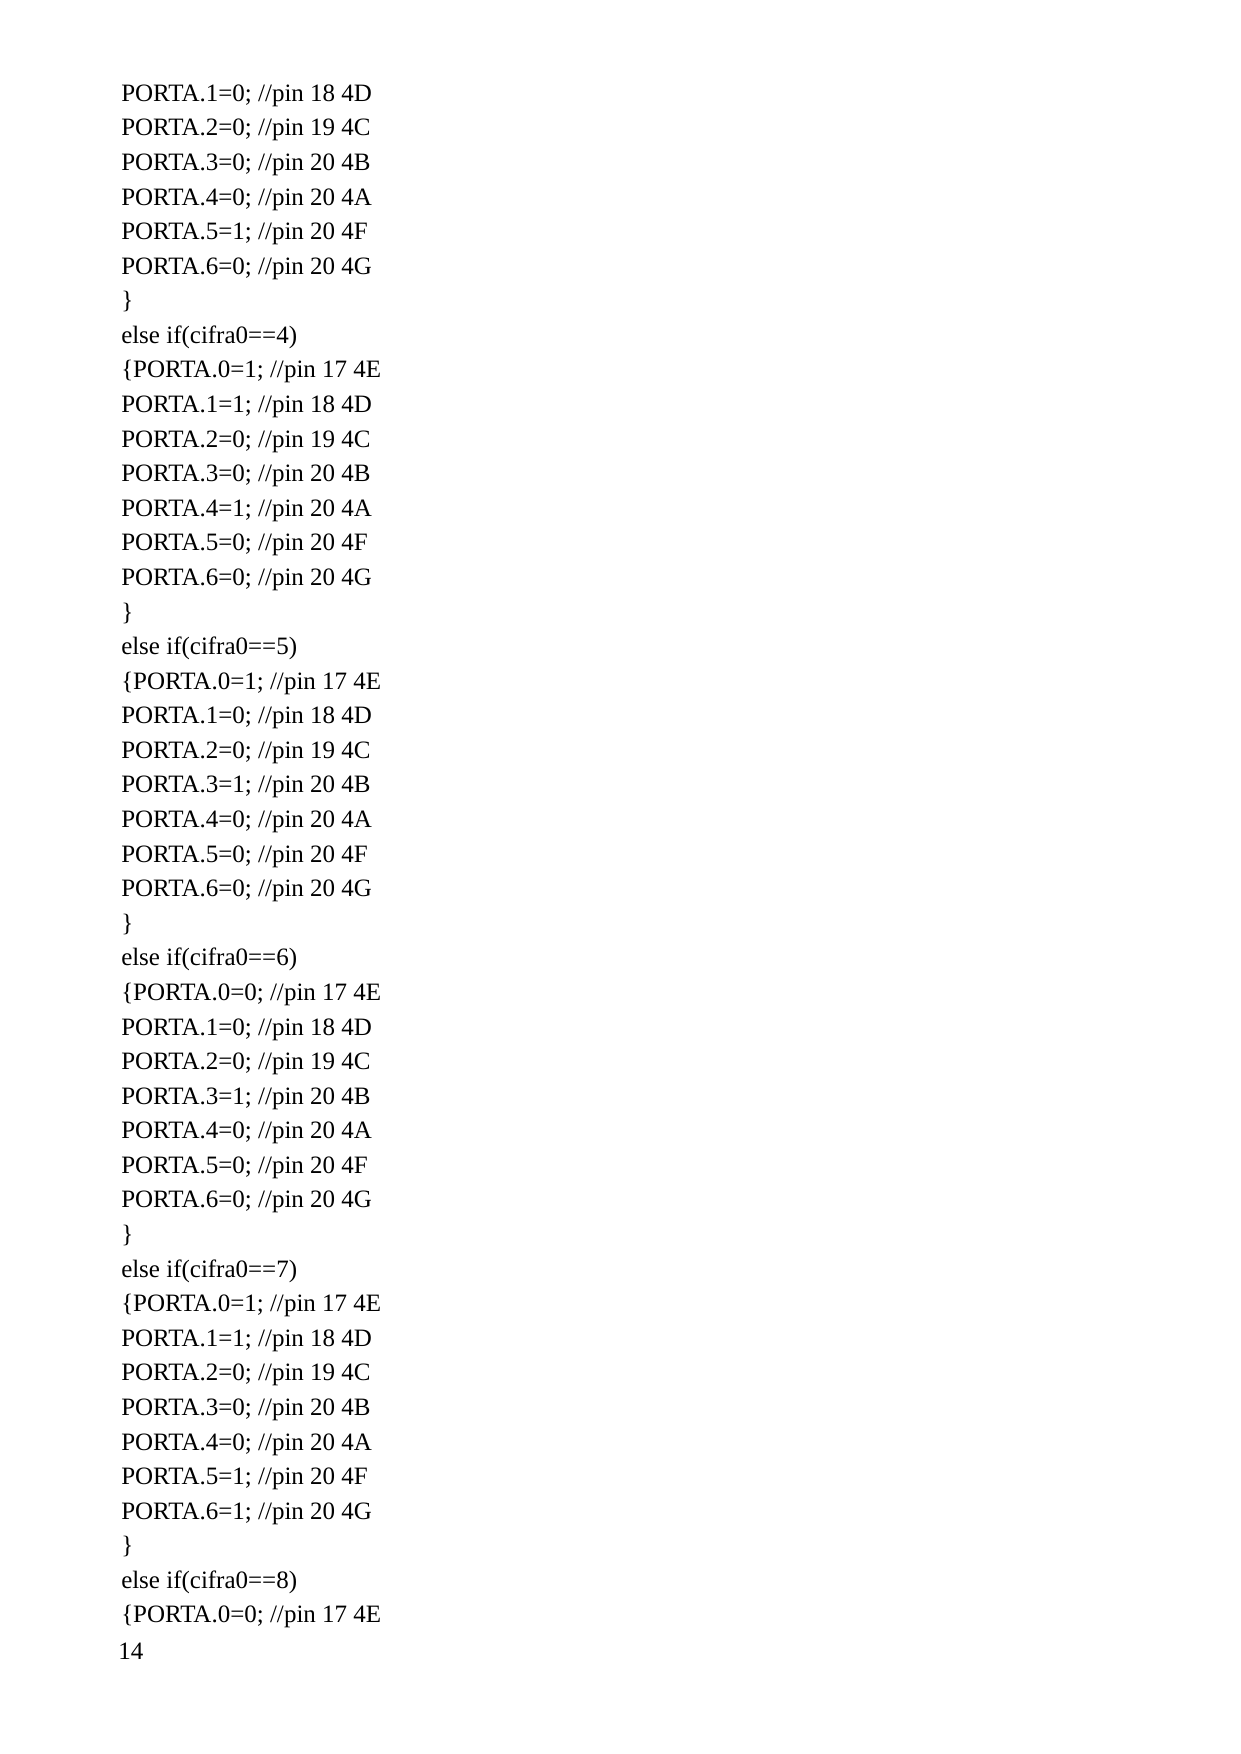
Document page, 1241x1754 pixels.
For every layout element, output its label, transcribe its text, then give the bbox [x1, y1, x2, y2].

table_header PORTA.4=0; //pin 20 4A [118, 1424, 386, 1458]
table_header PORTA.6=0; //pin 20 4G [118, 559, 386, 594]
table_header } [118, 905, 148, 939]
table_header {PORTA.0=0; //pin 17 4E [118, 974, 395, 1009]
table_header PORTA.5=1; //pin 20 4F [118, 213, 381, 248]
table_header PORTA.5=0; //pin 20 4F [118, 1147, 381, 1182]
table_header PORTA.3=0; //pin 20 4B [118, 144, 384, 179]
table_header PORTA.1=0; //pin 18 4D [118, 698, 386, 732]
table_header PORTA.6=0; //pin 20 4G [118, 248, 386, 282]
table_header } [118, 283, 148, 317]
table_header PORTA.3=0; //pin 20 4B [118, 455, 384, 490]
table_header else if(cifra0==8) [118, 1562, 309, 1597]
table_header {PORTA.0=0; //pin 17 4E [118, 1597, 395, 1631]
table_header PORTA.4=0; //pin 20 4A [118, 179, 386, 213]
table_header PORTA.2=0; //pin 19 4C [118, 1043, 384, 1078]
table_header PORTA.4=0; //pin 20 4A [118, 1113, 386, 1147]
table_header PORTA.6=0; //pin 20 4G [118, 870, 386, 905]
table_header PORTA.1=1; //pin 18 4D [118, 386, 386, 421]
table_header PORTA.3=0; //pin 20 4B [118, 1389, 384, 1424]
table_header PORTA.3=1; //pin 20 4B [118, 1078, 384, 1112]
table_header PORTA.2=0; //pin 19 4C [118, 732, 384, 767]
table_header PORTA.5=0; //pin 20 4F [118, 525, 381, 559]
table_header else if(cifra0==4) [118, 317, 309, 352]
table_header } [118, 1528, 148, 1562]
table_header {PORTA.0=1; //pin 17 4E [118, 663, 395, 697]
table_header PORTA.2=0; //pin 19 4C [118, 421, 384, 455]
table_header {PORTA.0=1; //pin 17 4E [118, 1285, 395, 1320]
table_header PORTA.1=0; //pin 18 4D [118, 1009, 386, 1043]
table_header PORTA.1=0; //pin 18 4D [118, 75, 386, 109]
table_header PORTA.4=1; //pin 20 4A [118, 490, 386, 524]
table_header PORTA.2=0; //pin 19 4C [118, 110, 384, 144]
table_header PORTA.6=1; //pin 20 4G [118, 1493, 386, 1527]
table_header {PORTA.0=1; //pin 17 4E [118, 352, 395, 386]
table_header } [118, 594, 148, 628]
table_header else if(cifra0==6) [118, 940, 309, 974]
table_header PORTA.1=1; //pin 18 4D [118, 1320, 386, 1354]
table_header else if(cifra0==7) [118, 1251, 309, 1285]
table_header } [118, 1216, 148, 1251]
table_header PORTA.5=1; //pin 20 4F [118, 1458, 381, 1493]
table_header PORTA.4=0; //pin 20 4A [118, 801, 386, 836]
table_header PORTA.6=0; //pin 20 4G [118, 1182, 386, 1216]
table_header PORTA.2=0; //pin 19 4C [118, 1355, 384, 1389]
table_header PORTA.5=0; //pin 20 4F [118, 836, 381, 870]
table_header else if(cifra0==5) [118, 628, 309, 663]
table_header PORTA.3=1; //pin 20 4B [118, 767, 384, 801]
